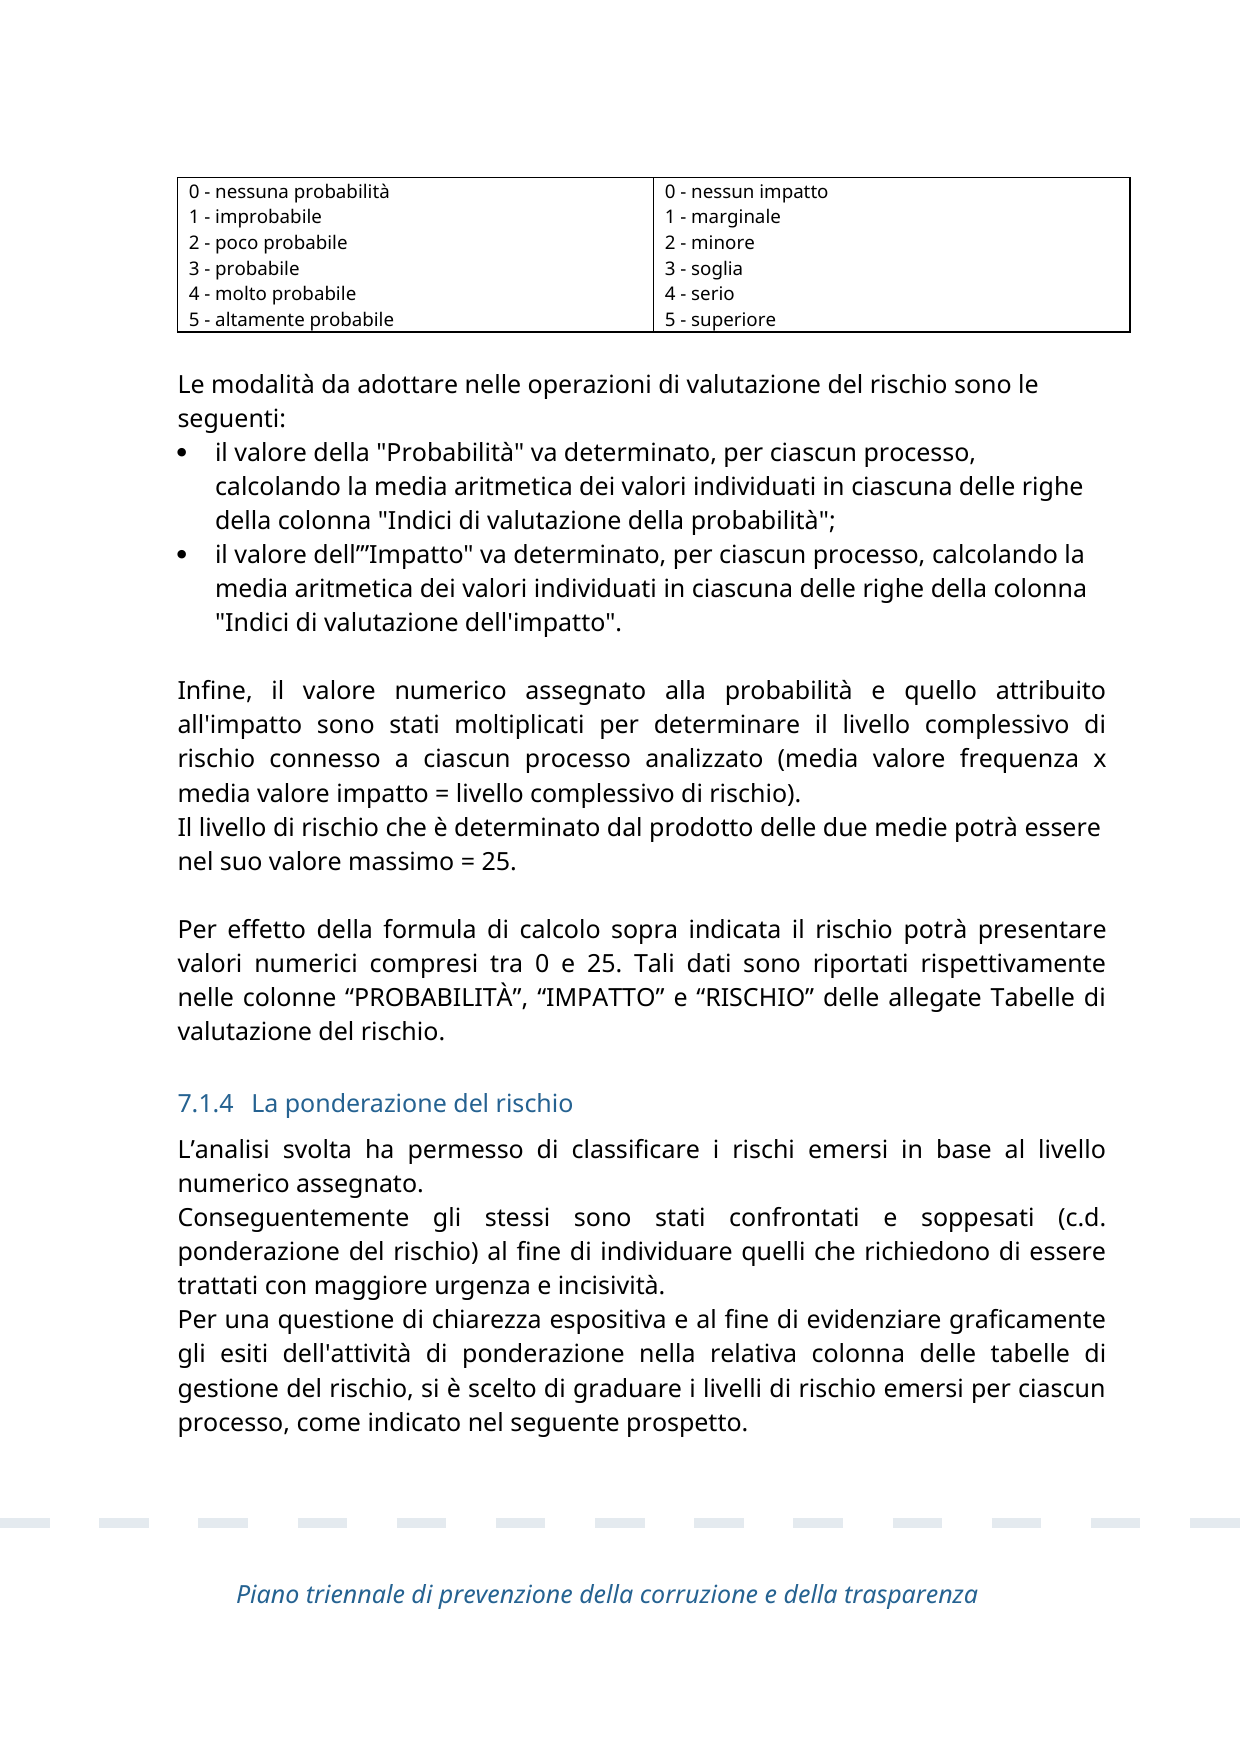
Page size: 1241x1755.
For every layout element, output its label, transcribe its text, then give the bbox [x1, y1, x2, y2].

text Per effetto della formula di calcolo sopra indicata il rischio potrà presentare valori numerici compresi tra 0 e 25. Tali dati sono riportati rispettivamente nelle colonne “PROBABILITÀ”, “IMPATTO” e “RISCHIO” delle allegate Tabelle di valutazione del rischio. [177, 911, 1107, 1048]
list il valore dell’”Impatto" va determinato, per ciascun processo, calcolando la media aritmetica dei valori individuati in ciascuna delle righe della colonna "Indici di valutazione dell'impatto". [177, 537, 1107, 639]
text Per una questione di chiarezza espositiva e al fine di evidenziare graficamente gli esiti dell'attività di ponderazione nella relativa colonna delle tabelle di gestione del rischio, si è scelto di graduare i livelli di rischio emersi per ciascun processo, come indicato nel seguente prospetto. [177, 1302, 1107, 1438]
text Conseguentemente gli stessi sono stati confrontati e soppesati (c.d. ponderazione del rischio) al fine di individuare quelli che richiedono di essere trattati con maggiore urgenza e incisività. [177, 1200, 1107, 1302]
text Il livello di rischio che è determinato dal prodotto delle due medie potrà essere nel suo valore massimo = 25. [177, 809, 1107, 877]
table_cell 0 - nessuna probabilità 1 - improbabile 2 - poco probabile 3 - probabile 4 - molto probabile 5 - altamente probabile [178, 178, 653, 331]
text Le modalità da adottare nelle operazioni di valutazione del rischio sono le seguenti: [177, 366, 1107, 434]
subtitle La ponderazione del rischio [177, 1085, 1107, 1119]
list il valore della "Probabilità" va determinato, per ciascun processo, calcolando la media aritmetica dei valori individuati in ciascuna delle righe della colonna "Indici di valutazione della probabilità"; [177, 434, 1107, 537]
table_cell 0 - nessun impatto 1 - marginale 2 - minore 3 - soglia 4 - serio 5 - superiore [654, 178, 1129, 331]
text Infine, il valore numerico assegnato alla probabilità e quello attribuito all'impatto sono stati moltiplicati per determinare il livello complessivo di rischio connesso a ciascun processo analizzato (media valore frequenza x media valore impatto = livello complessivo di rischio). [177, 673, 1107, 809]
text L’analisi svolta ha permesso di classificare i rischi emersi in base al livello numerico assegnato. [177, 1132, 1107, 1200]
